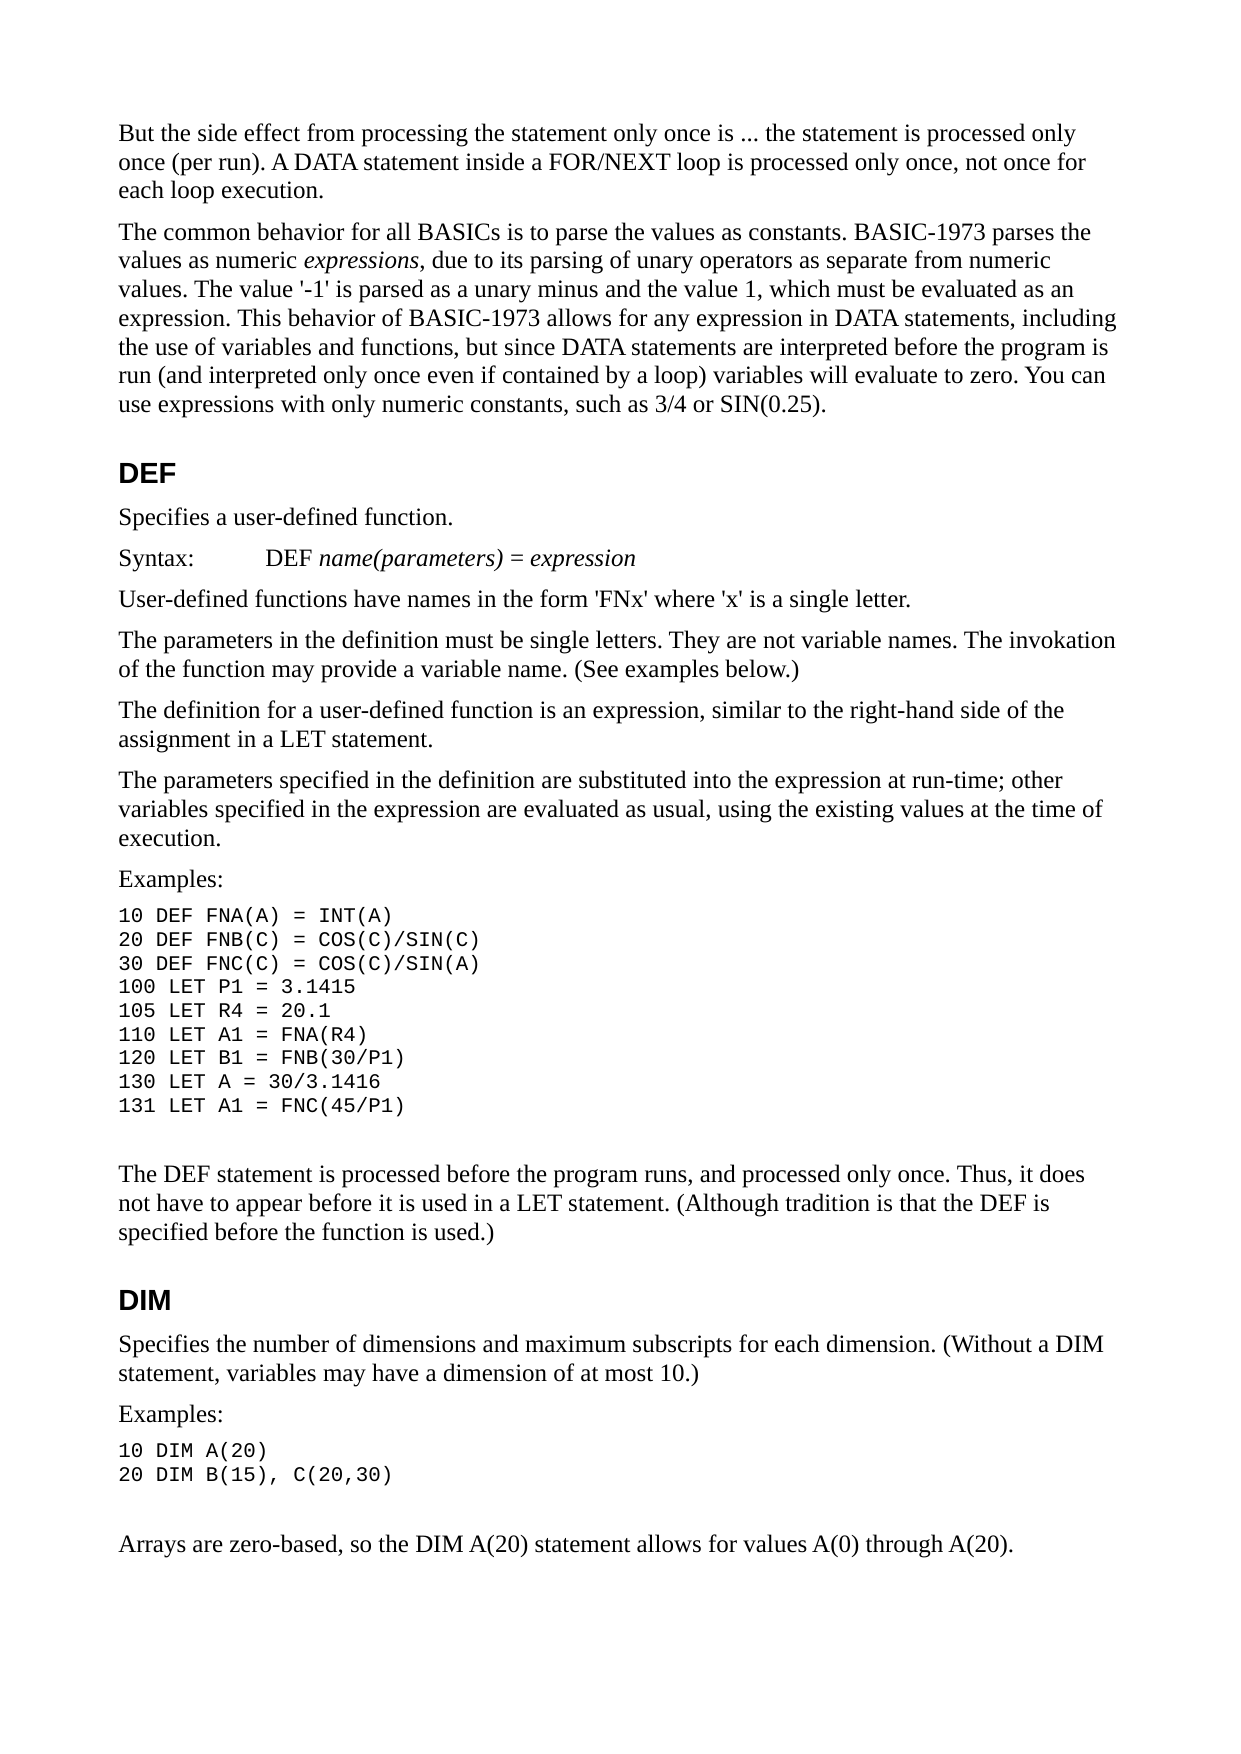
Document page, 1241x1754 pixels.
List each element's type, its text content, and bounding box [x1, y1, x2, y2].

text The definition for a user-defined function is an expression, similar to the right-hand side of the assignment in a LET statement. [118, 695, 1122, 753]
text 131 LET A1 = FNC(45/P1) [118, 1094, 1122, 1118]
subtitle DIM [118, 1283, 1122, 1317]
text But the side effect from processing the statement only once is ... the statement is processed only once (per run). A DATA statement inside a FOR/NEXT loop is processed only once, not once for each loop execution. [118, 118, 1122, 204]
text 20 DIM B(15), C(20,30) [118, 1464, 1122, 1488]
text 20 DEF FNB(C) = COS(C)/SIN(C) [118, 929, 1122, 953]
text The parameters in the definition must be single letters. They are not variable names. The invokation of the function may provide a variable name. (See examples below.) [118, 625, 1122, 683]
text 10 DEF FNA(A) = INT(A) [118, 905, 1122, 929]
text The common behavior for all BASICs is to parse the values as constants. BASIC-1973 parses the values as numeric expressions, due to its parsing of unary operators as separate from numeric values. The value '-1' is parsed as a unary minus and the value 1, which must be evaluated as an expression. This behavior of BASIC-1973 allows for any expression in DATA statements, including the use of variables and functions, but since DATA statements are interpreted before the program is run (and interpreted only once even if contained by a loop) variables will evaluate to zero. You can use expressions with only numeric constants, such as 3/4 or SIN(0.25). [118, 217, 1122, 418]
text Specifies a user-defined function. [118, 502, 1122, 530]
text The parameters specified in the definition are substituted into the expression at run-time; other variables specified in the expression are evaluated as usual, using the existing values at the time of execution. [118, 765, 1122, 852]
text 105 LET R4 = 20.1 [118, 1000, 1122, 1024]
text Arrays are zero-based, so the DIM A(20) statement allows for values A(0) through A(20). [118, 1529, 1122, 1558]
text 100 LET P1 = 3.1415 [118, 976, 1122, 1000]
subtitle DEF [118, 456, 1122, 489]
text 30 DEF FNC(C) = COS(C)/SIN(A) [118, 953, 1122, 976]
text 120 LET B1 = FNB(30/P1) [118, 1047, 1122, 1071]
text User-defined functions have names in the form 'FNx' where 'x' is a single letter. [118, 584, 1122, 613]
text 130 LET A = 30/3.1416 [118, 1071, 1122, 1094]
text The DEF statement is processed before the program runs, and processed only once. Thus, it does not have to appear before it is used in a LET statement. (Although tradition is that the DEF is specified before the function is used.) [118, 1159, 1122, 1246]
text Examples: [118, 1399, 1122, 1428]
text 110 LET A1 = FNA(R4) [118, 1024, 1122, 1047]
text Examples: [118, 864, 1122, 893]
text 10 DIM A(20) [118, 1441, 1122, 1464]
text Syntax: DEF name(parameters) = expression [118, 543, 1122, 572]
text Specifies the number of dimensions and maximum subscripts for each dimension. (Without a DIM statement, variables may have a dimension of at most 10.) [118, 1329, 1122, 1387]
